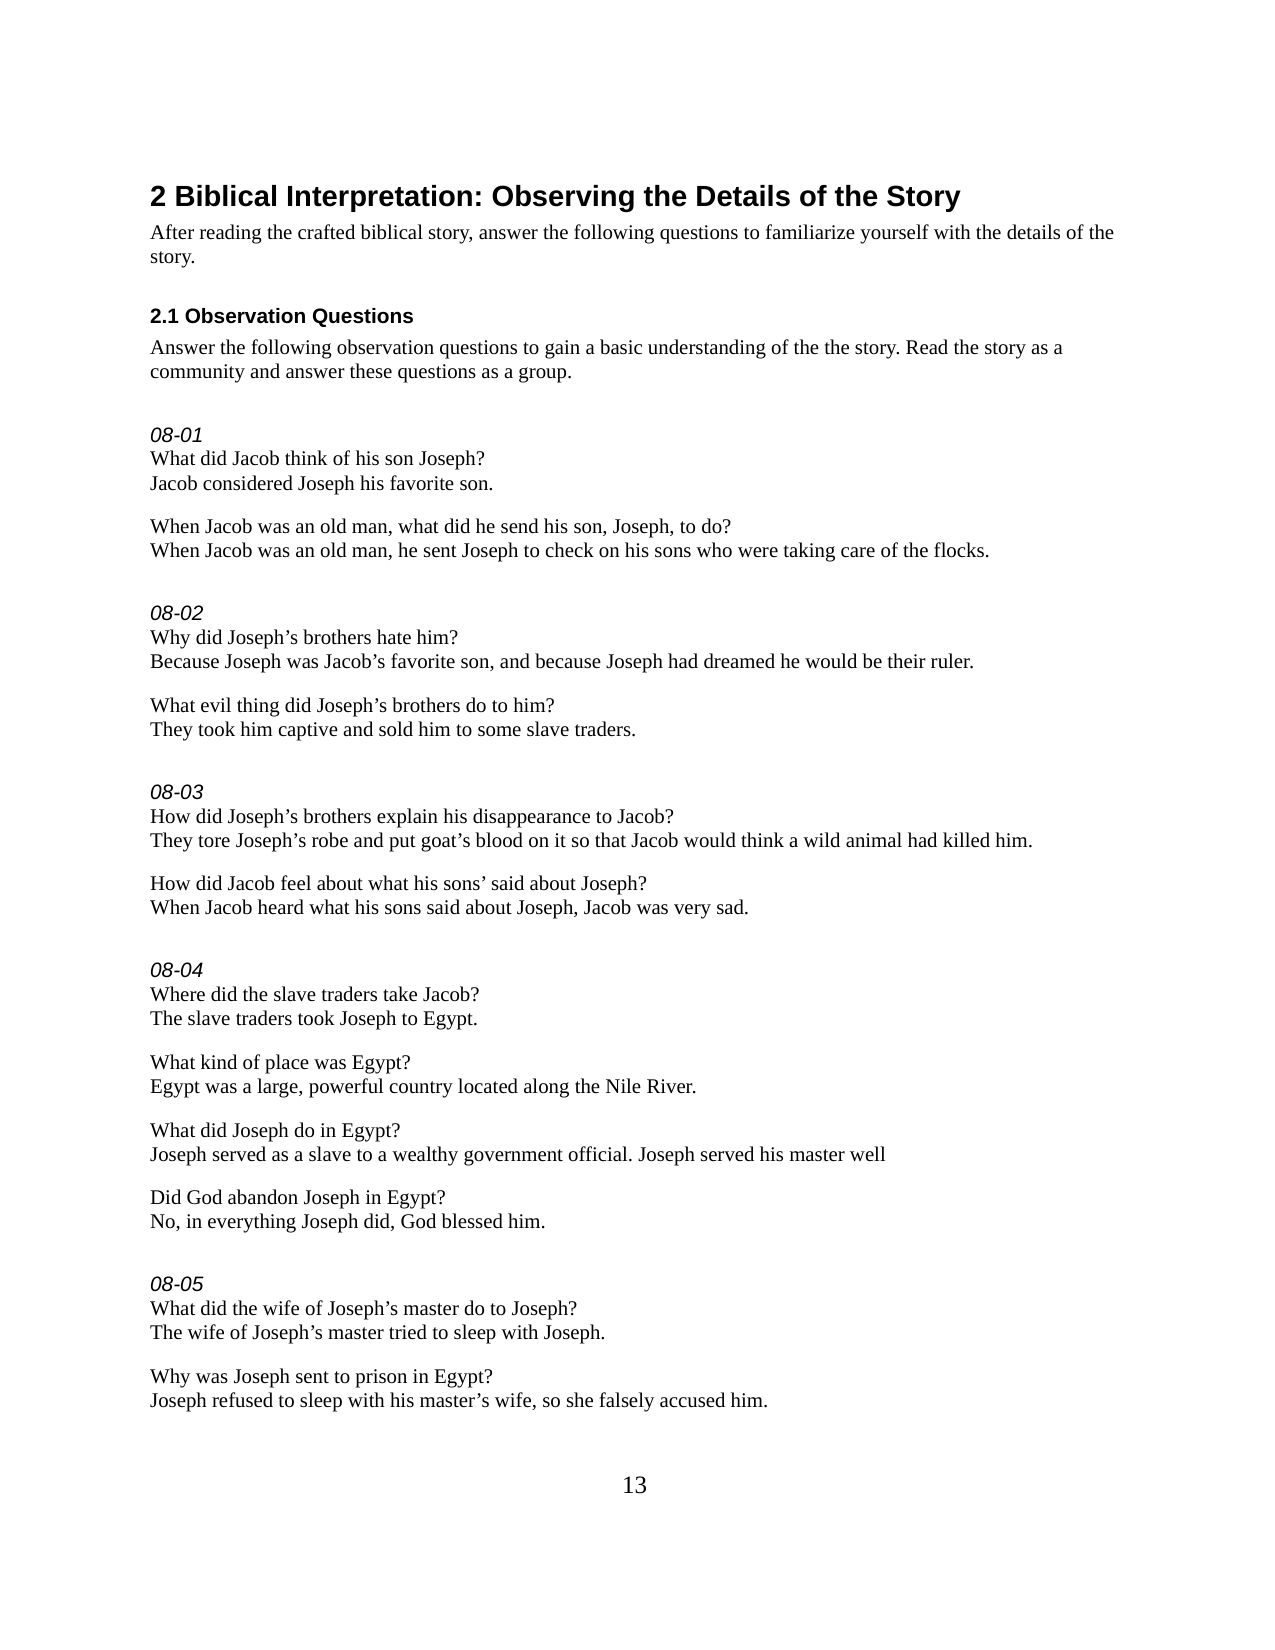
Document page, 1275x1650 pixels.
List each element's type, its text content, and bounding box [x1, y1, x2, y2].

text Did God abandon Joseph in Egypt? No, in everything Joseph did, God blessed him. [150, 1185, 1125, 1233]
text What kind of place was Egypt? Egypt was a large, powerful country located along the Nile River. [150, 1050, 1125, 1098]
subtitle 08-04 [150, 958, 1125, 982]
text Where did the slave traders take Jacob? The slave traders took Joseph to Egypt. [150, 982, 1125, 1030]
subtitle 2 Biblical Interpretation: Observing the Details of the Story [150, 179, 1125, 212]
subtitle 2.1 Observation Questions [150, 304, 1125, 328]
text Why was Joseph sent to prison in Egypt? Joseph refused to sleep with his master’s wife, so she falsely accused him. [150, 1364, 1125, 1412]
text What evil thing did Joseph’s brothers do to him? They took him captive and sold him to some slave traders. [150, 693, 1125, 741]
subtitle 08-03 [150, 780, 1125, 804]
text What did Jacob think of his son Joseph? Jacob considered Joseph his favorite son. [150, 446, 1125, 494]
text What did the wife of Joseph’s master do to Joseph? The wife of Joseph’s master tried to sleep with Joseph. [150, 1296, 1125, 1344]
subtitle 08-05 [150, 1272, 1125, 1296]
text When Jacob was an old man, what did he send his son, Joseph, to do? When Jacob was an old man, he sent Joseph to check on his sons who were taking care of the flocks. [150, 514, 1125, 562]
text Answer the following observation questions to gain a basic understanding of the the story. Read the story as a community and answer these questions as a group. [150, 335, 1125, 383]
text How did Jacob feel about what his sons’ said about Joseph? When Jacob heard what his sons said about Joseph, Jacob was very sad. [150, 871, 1125, 919]
subtitle 08-02 [150, 601, 1125, 625]
text After reading the crafted biblical story, answer the following questions to familiarize yourself with the details of the story. [150, 220, 1125, 268]
text What did Joseph do in Egypt? Joseph served as a slave to a wealthy government official. Joseph served his master well [150, 1117, 1125, 1166]
text How did Joseph’s brothers explain his disappearance to Jacob? They tore Joseph’s robe and put goat’s blood on it so that Jacob would think a wild animal had killed him. [150, 804, 1125, 852]
subtitle 08-01 [150, 422, 1125, 446]
text Why did Joseph’s brothers hate him? Because Joseph was Jacob’s favorite son, and because Joseph had dreamed he would be their ruler. [150, 625, 1125, 673]
